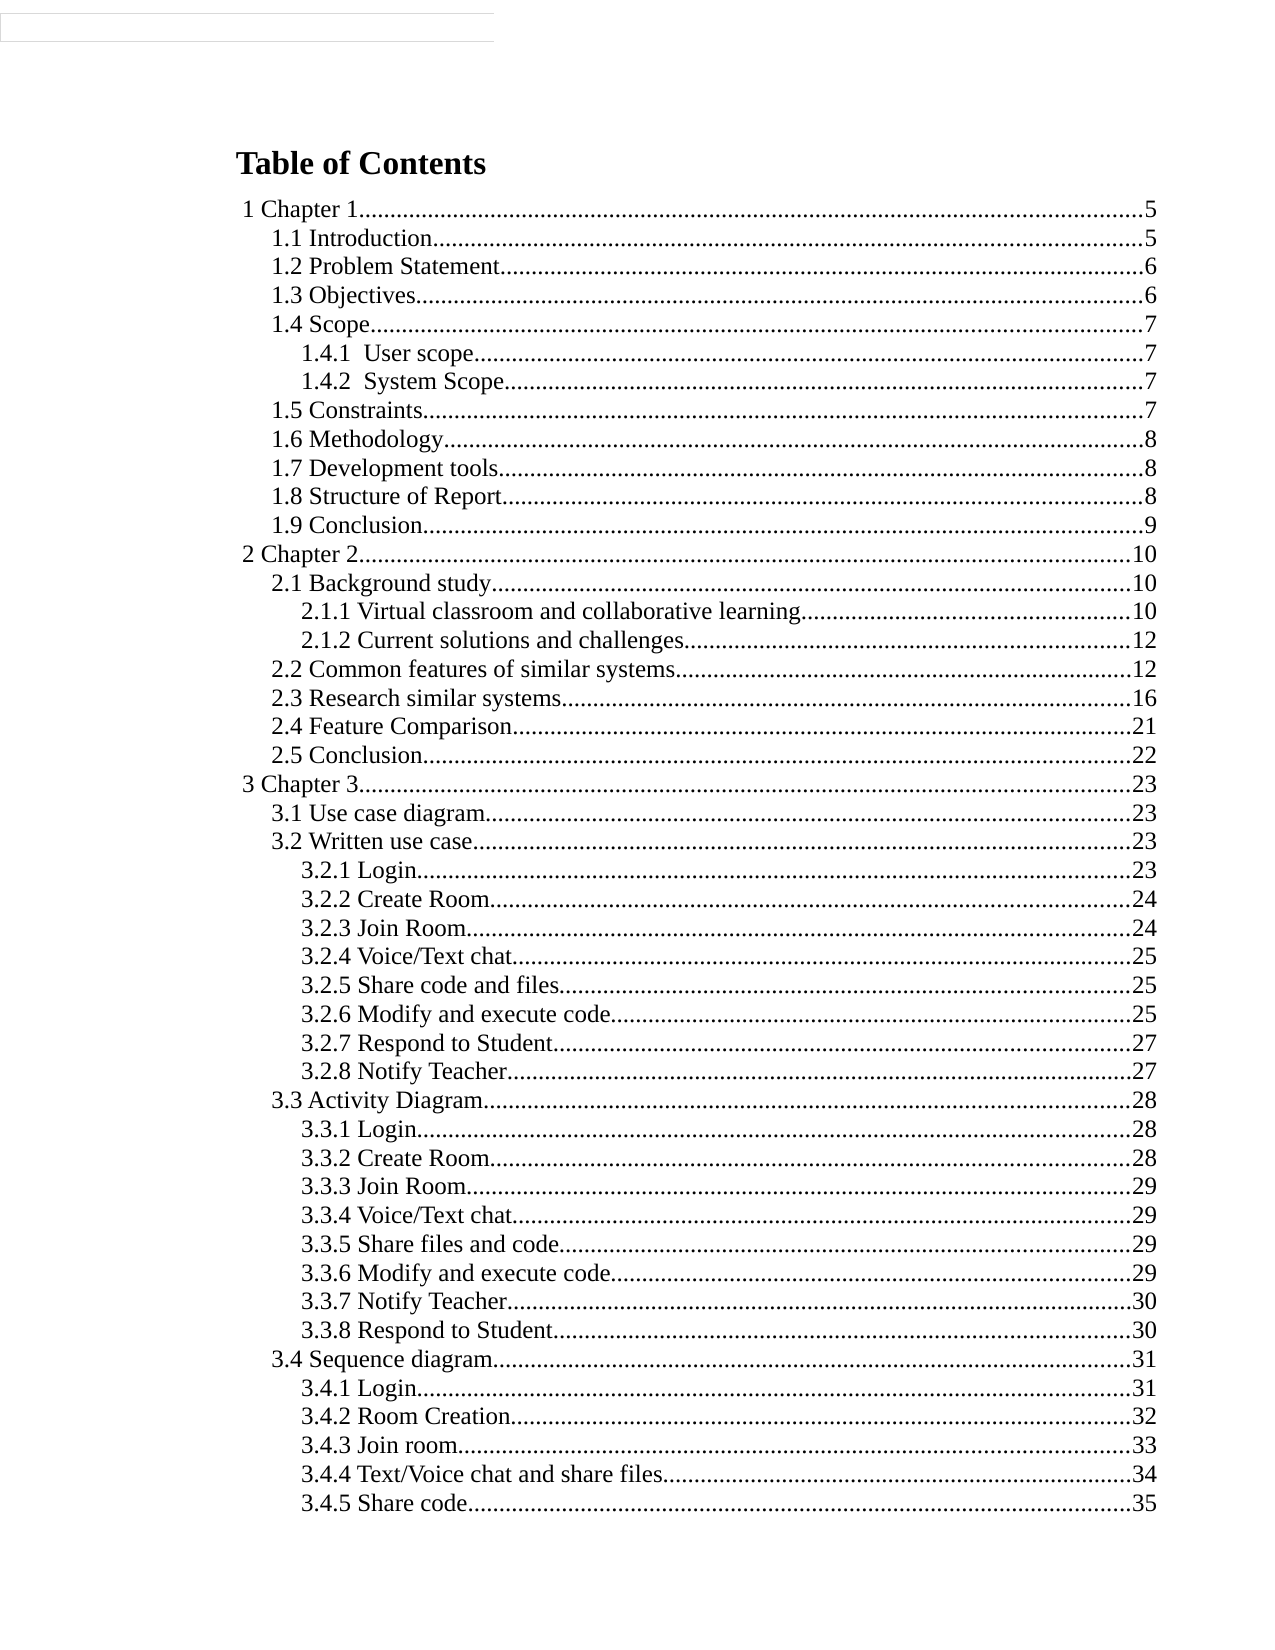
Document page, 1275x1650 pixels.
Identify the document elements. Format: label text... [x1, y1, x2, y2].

text 2.1.1 Virtual classroom and collaborative learning 10 [294, 596, 1157, 625]
text 3.2.7 Respond to Student 27 [294, 1028, 1157, 1056]
text 1.4 Scope 7 [265, 309, 1157, 338]
text 3.2.6 Modify and execute code 25 [294, 999, 1157, 1028]
text 2.5 Conclusion 22 [265, 740, 1157, 769]
text 1.1 Introduction 5 [265, 223, 1157, 251]
text 3.4 Sequence diagram 31 [265, 1344, 1157, 1373]
subtitle Table of Contents [236, 143, 1157, 181]
text 1.6 Methodology 8 [265, 424, 1157, 453]
text 3.2.1 Login 23 [294, 855, 1157, 884]
text 1.7 Development tools 8 [265, 453, 1157, 481]
text 1.8 Structure of Report 8 [265, 481, 1157, 510]
text 3.3.3 Join Room 29 [294, 1171, 1157, 1200]
text 2.4 Feature Comparison 21 [265, 711, 1157, 740]
text 3.2.8 Notify Teacher 27 [294, 1056, 1157, 1085]
text 1.4.1 User scope 7 [294, 338, 1157, 366]
text 3.4.5 Share code 35 [294, 1488, 1157, 1516]
text 2.1.2 Current solutions and challenges 12 [294, 625, 1157, 654]
text 3.4.3 Join room 33 [294, 1430, 1157, 1459]
text 3.3.1 Login 28 [294, 1114, 1157, 1143]
text 3.3.8 Respond to Student 30 [294, 1315, 1157, 1344]
text 3.2.5 Share code and files 25 [294, 970, 1157, 999]
text 2 Chapter 2 10 [236, 539, 1157, 568]
text 3.1 Use case diagram 23 [265, 798, 1157, 826]
text 1 Chapter 1 5 [236, 194, 1157, 223]
text 3.2 Written use case 23 [265, 826, 1157, 855]
text 2.3 Research similar systems 16 [265, 683, 1157, 711]
text 3 Chapter 3 23 [236, 769, 1157, 798]
text 1.9 Conclusion 9 [265, 510, 1157, 539]
text 2.2 Common features of similar systems 12 [265, 654, 1157, 683]
text 3.3.4 Voice/Text chat 29 [294, 1200, 1157, 1229]
text 1.3 Objectives 6 [265, 280, 1157, 309]
text 3.3.5 Share files and code 29 [294, 1229, 1157, 1258]
text 3.3.2 Create Room 28 [294, 1143, 1157, 1171]
text 3.4.1 Login 31 [294, 1373, 1157, 1401]
text 3.2.4 Voice/Text chat 25 [294, 941, 1157, 970]
text 3.2.2 Create Room 24 [294, 884, 1157, 913]
text 3.3.7 Notify Teacher 30 [294, 1286, 1157, 1315]
text 1.2 Problem Statement 6 [265, 251, 1157, 280]
text 2.1 Background study 10 [265, 568, 1157, 596]
text 3.3.6 Modify and execute code 29 [294, 1258, 1157, 1286]
text 3.2.3 Join Room 24 [294, 913, 1157, 941]
text 3.4.2 Room Creation 32 [294, 1401, 1157, 1430]
text 1.5 Constraints 7 [265, 395, 1157, 424]
text 1.4.2 System Scope 7 [294, 366, 1157, 395]
text 3.4.4 Text/Voice chat and share files 34 [294, 1459, 1157, 1488]
text 3.3 Activity Diagram 28 [265, 1085, 1157, 1114]
